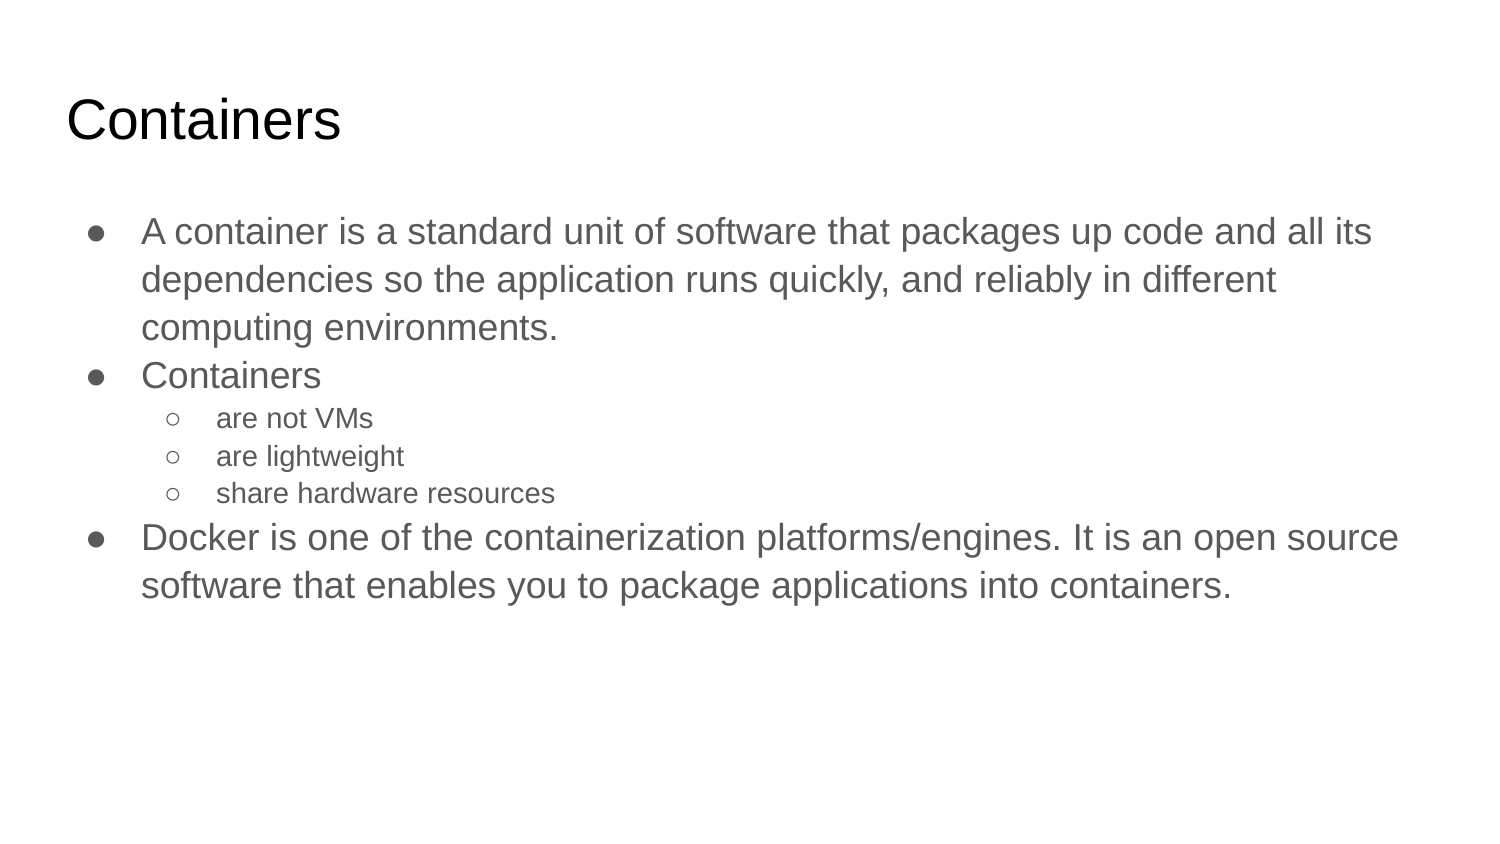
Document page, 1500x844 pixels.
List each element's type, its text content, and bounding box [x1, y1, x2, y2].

list A container is a standard unit of software that packages up code and all its dependencies so the application runs quickly, and reliably in different computing environments. Containers are not VMs are lightweight share hardware resources Docker is one of the containerization platforms/engines. It is an open source software that enables you to package applications into containers. [51, 189, 1449, 750]
title Containers [51, 72, 1449, 167]
